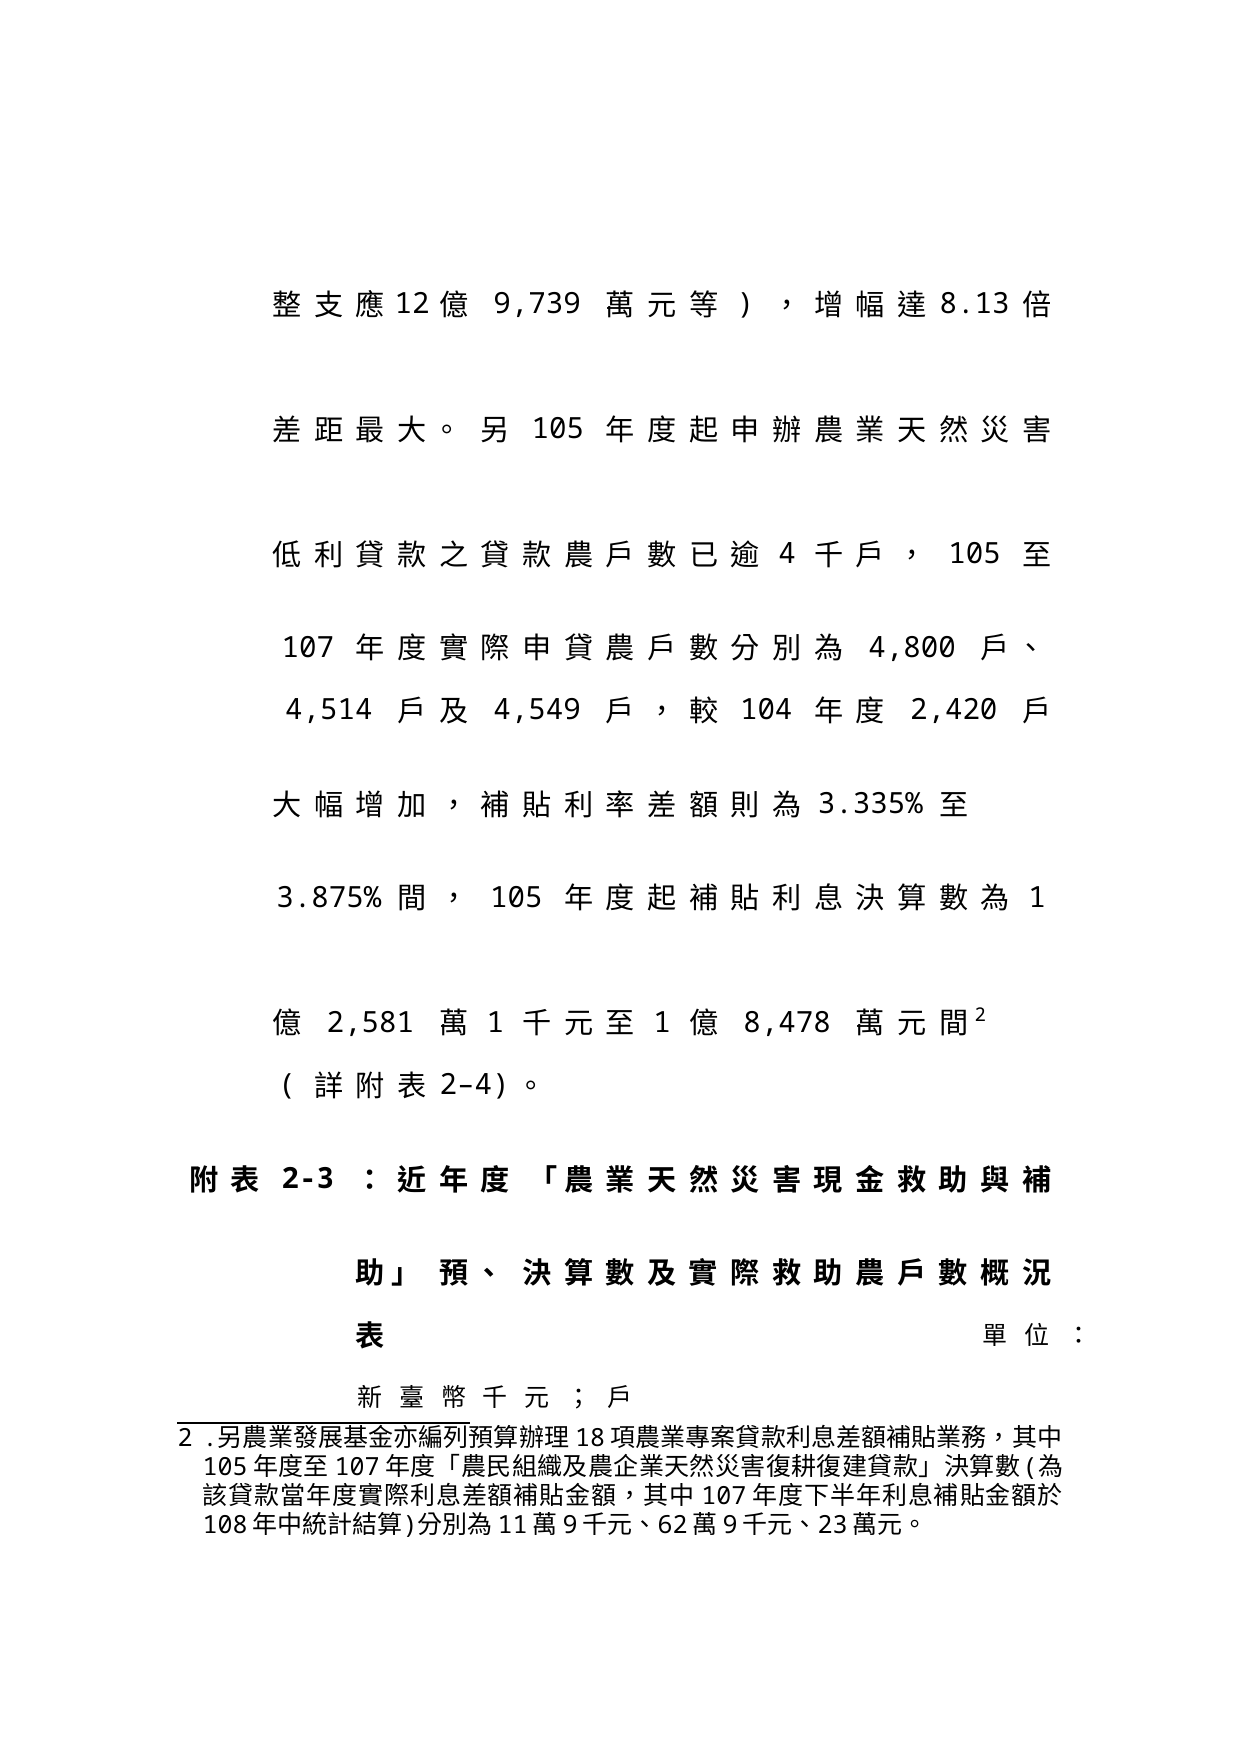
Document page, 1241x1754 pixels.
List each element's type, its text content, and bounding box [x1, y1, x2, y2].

text .另農業發展基金亦編列預算辦理18項農業專案貸款利息差額補貼業務，其中105年度至107年度「農民組織及農企業天然災害復耕復建貸款」決算數(為該貸款當年度實際利息差額補貼金額，其中107年度下半年利息補貼金額於108年中統計結算)分別為11萬9千元、62萬9千元、23萬元。 [177, 1423, 1063, 1539]
text 附表2-3：近年度「農業天然災害現金救助與補助」預、決算數及實際救助農戶數概況表 單位：新臺幣千元；戶 [183, 1104, 1058, 1417]
text 整支應12億9,739萬元等)，增幅達8.13倍差距最大。另105年度起申辦農業天然災害低利貸款之貸款農戶數已逾4千戶，105至107年度實際申貸農戶數分別為4,800戶、4,514戶及4,549戶，較104年度2,420戶大幅增加，補貼利率差額則為3.335%至3.875%間，105年度起補貼利息決算數為1億2,581萬1千元至1億8,478萬元間(詳附表2–4)。 [242, 229, 1058, 1104]
